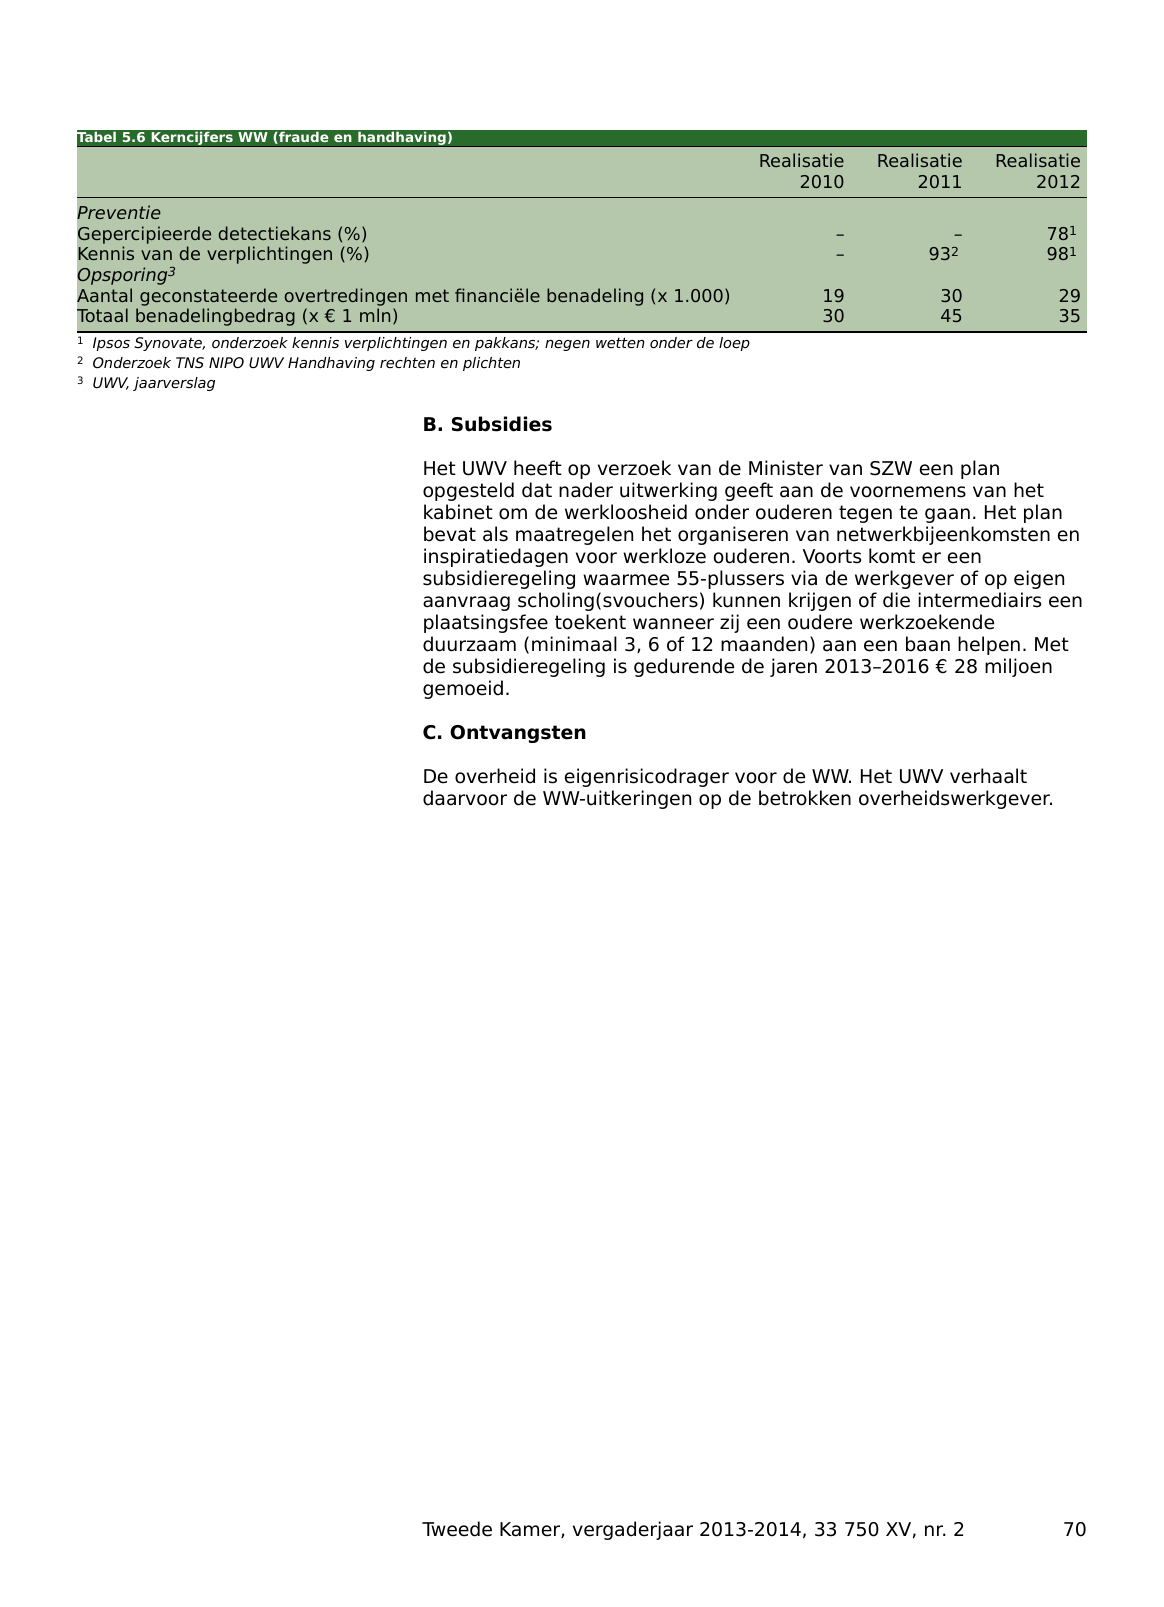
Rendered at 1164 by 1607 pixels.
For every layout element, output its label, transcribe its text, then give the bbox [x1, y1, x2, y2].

table_cell [732, 198, 850, 224]
table_cell [850, 265, 968, 286]
table_cell Kennis van de verplichtingen (%) [77, 244, 732, 265]
table_cell 29 [969, 286, 1087, 306]
subtitle B. Subsidies [422, 414, 1087, 436]
table_cell [969, 198, 1087, 224]
table_cell Gepercipieerde detectiekans (%) [77, 224, 732, 244]
table_cell 30 [732, 306, 850, 331]
table_cell Aantal geconstateerde overtredingen met financiële benadeling (x 1.000) [77, 286, 732, 306]
table_cell 45 [850, 306, 968, 331]
table_cell 781 [969, 224, 1087, 244]
text Het UWV heeft op verzoek van de Minister van SZW een plan opgesteld dat nader uitwerking geeft aan de voornemens van het kabinet om de werkloosheid onder ouderen tegen te gaan. Het plan bevat als maatregelen het organiseren van netwerkbijeenkomsten en inspiratiedagen voor werkloze ouderen. Voorts komt er een subsidieregeling waarmee 55-plussers via de werkgever of op eigen aanvraag scholing(svouchers) kunnen krijgen of die intermediairs een plaatsingsfee toekent wanneer zij een oudere werkzoekende duurzaam (minimaal 3, 6 of 12 maanden) aan een baan helpen. Met de subsidieregeling is gedurende de jaren 2013–2016 € 28 miljoen gemoeid. [422, 458, 1087, 700]
table_header Tabel 5.6 Kerncijfers WW (fraude en handhaving) [77, 130, 1087, 146]
subtitle C. Ontvangsten [422, 722, 1087, 744]
table_cell Opsporing3 [77, 265, 732, 286]
table_cell 30 [850, 286, 968, 306]
table_cell Realisatie 2011 [850, 147, 968, 197]
table_cell – [732, 244, 850, 265]
table_cell – [850, 224, 968, 244]
table_cell Realisatie 2012 [969, 147, 1087, 197]
table_cell [969, 265, 1087, 286]
table_cell – [732, 224, 850, 244]
table_cell Preventie [77, 198, 732, 224]
table_cell 35 [969, 306, 1087, 331]
table_cell 932 [850, 244, 968, 265]
table_cell Realisatie 2010 [732, 147, 850, 197]
table_cell 981 [969, 244, 1087, 265]
text De overheid is eigenrisicodrager voor de WW. Het UWV verhaalt daarvoor de WW-uitkeringen op de betrokken overheidswerkgever. [422, 766, 1087, 810]
table_cell 19 [732, 286, 850, 306]
table_cell Totaal benadelingbedrag (x € 1 mln) [77, 306, 732, 331]
table_cell 1 Ipsos Synovate, onderzoek kennis verplichtingen en pakkans; negen wetten onder de loep 2 Onderzoek TNS NIPO UWV Handhaving rechten en plichten 3 UWV, jaarverslag [77, 333, 1087, 392]
table_cell [732, 265, 850, 286]
table_cell [77, 147, 732, 197]
table_cell [850, 198, 968, 224]
